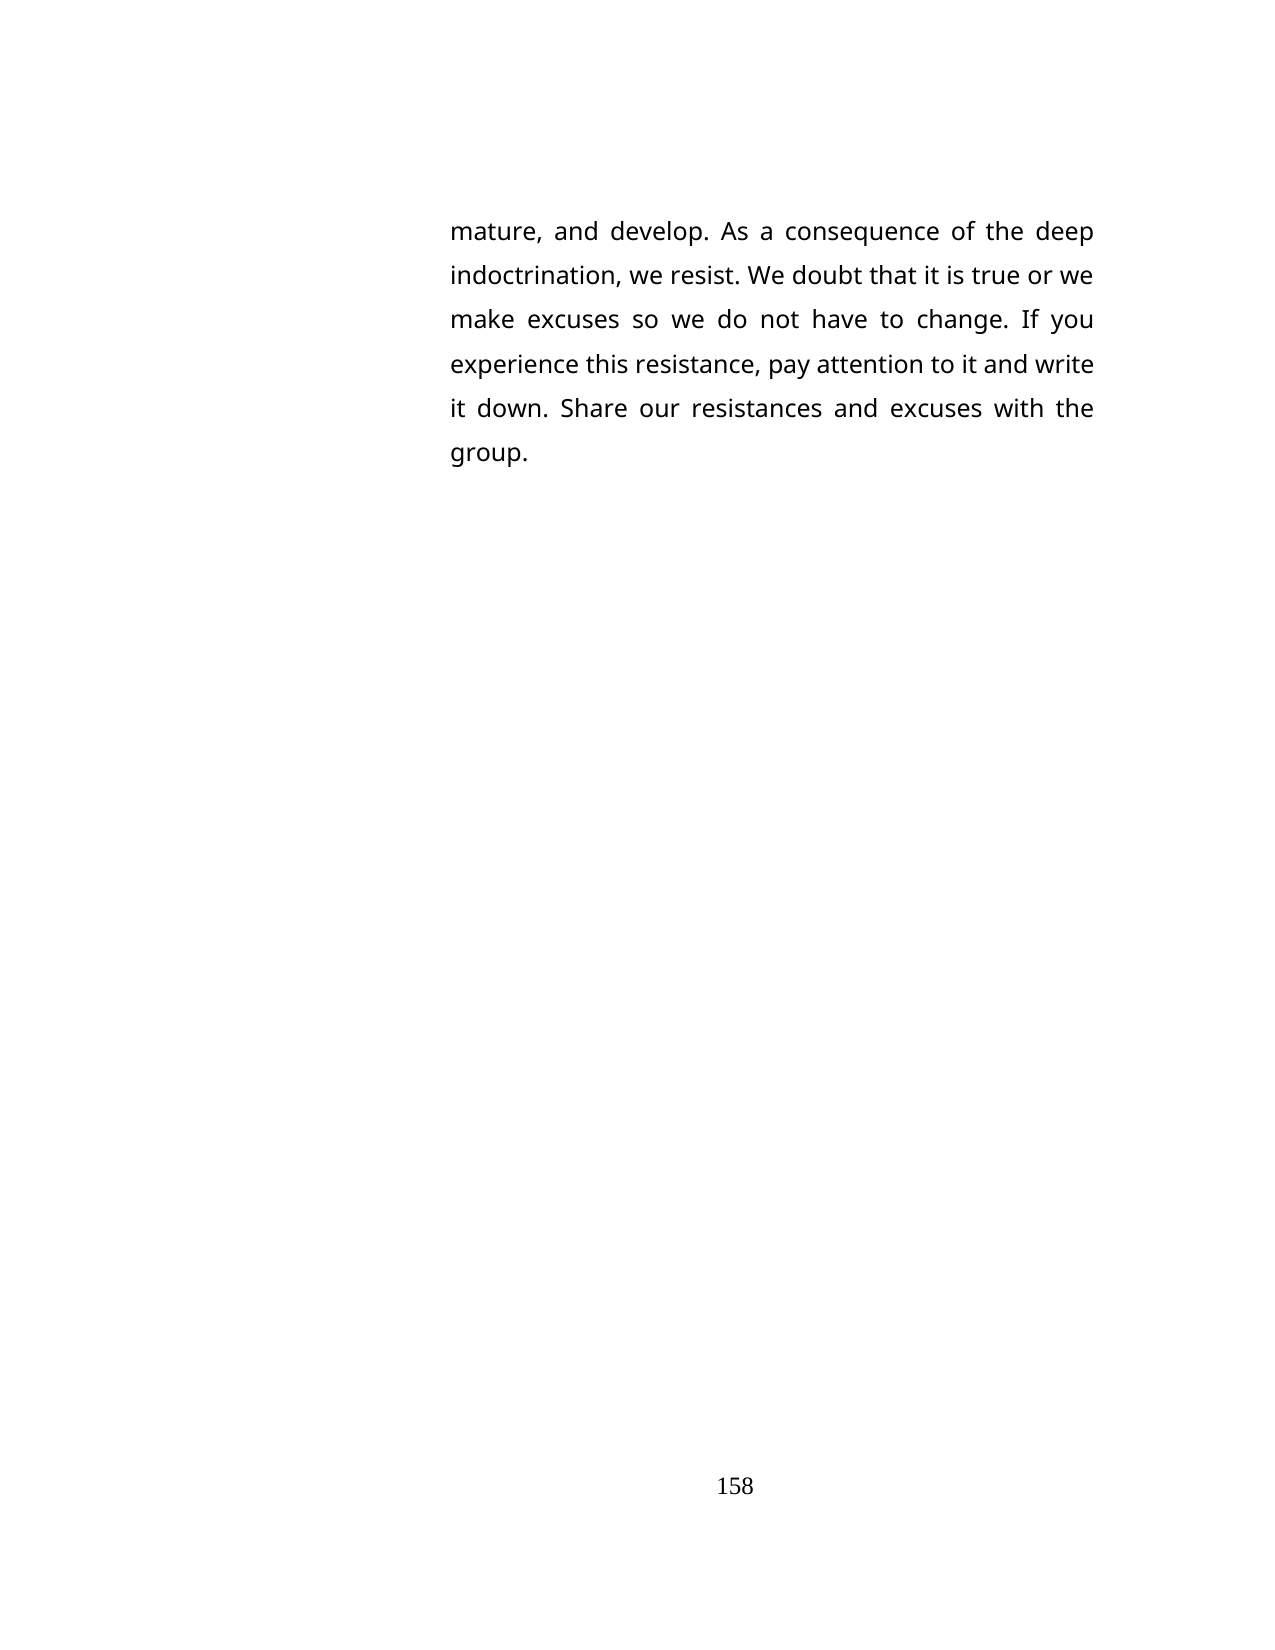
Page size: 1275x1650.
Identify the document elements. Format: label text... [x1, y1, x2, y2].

list mature, and develop. As a consequence of the deep indoctrination, we resist. We doubt that it is true or we make excuses so we do not have to change. If you experience this resistance, pay attention to it and write it down. Share our resistances and excuses with the group. [412, 213, 1095, 469]
